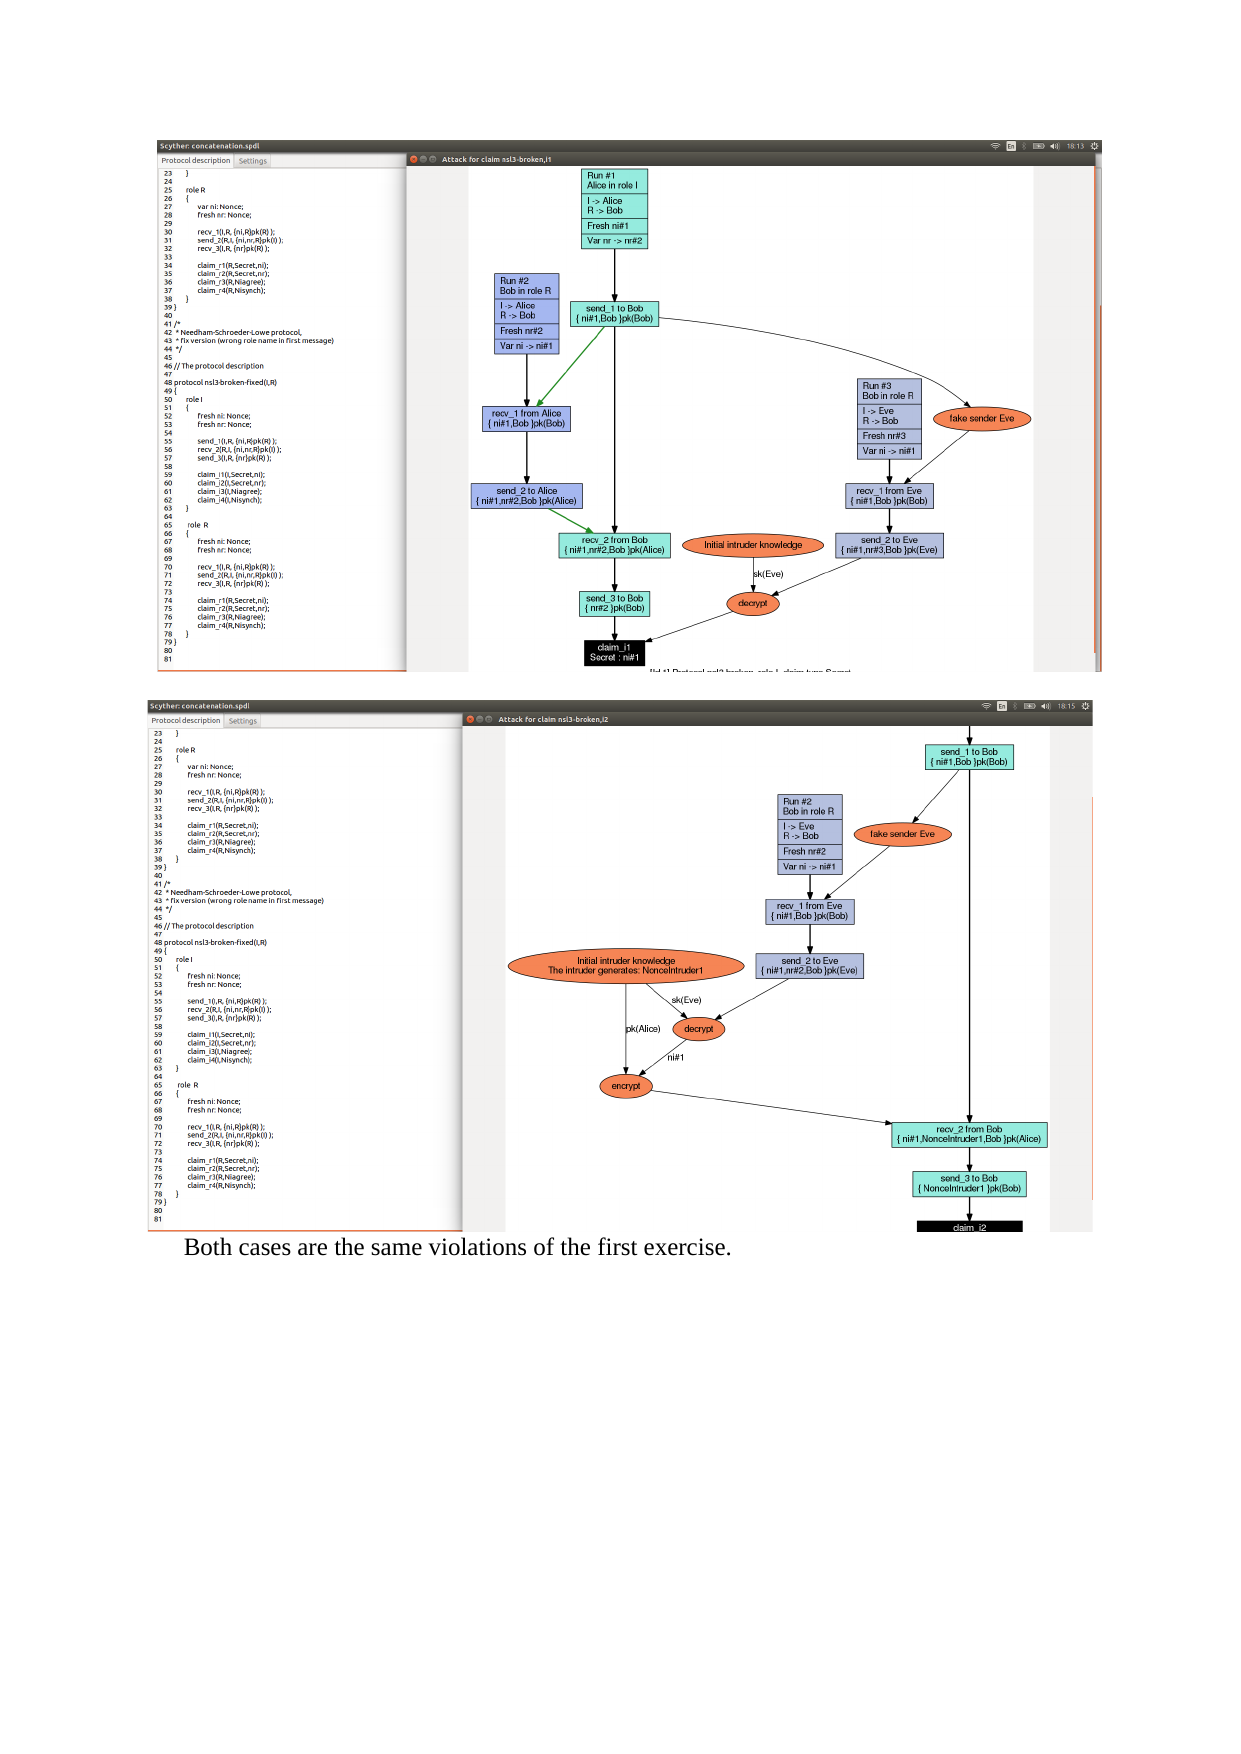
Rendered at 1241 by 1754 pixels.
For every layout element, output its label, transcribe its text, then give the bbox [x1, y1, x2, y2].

picture [157, 140, 1102, 672]
text Both cases are the same violations of the first exercise. [177, 1232, 1122, 1261]
picture [147, 700, 1093, 1232]
